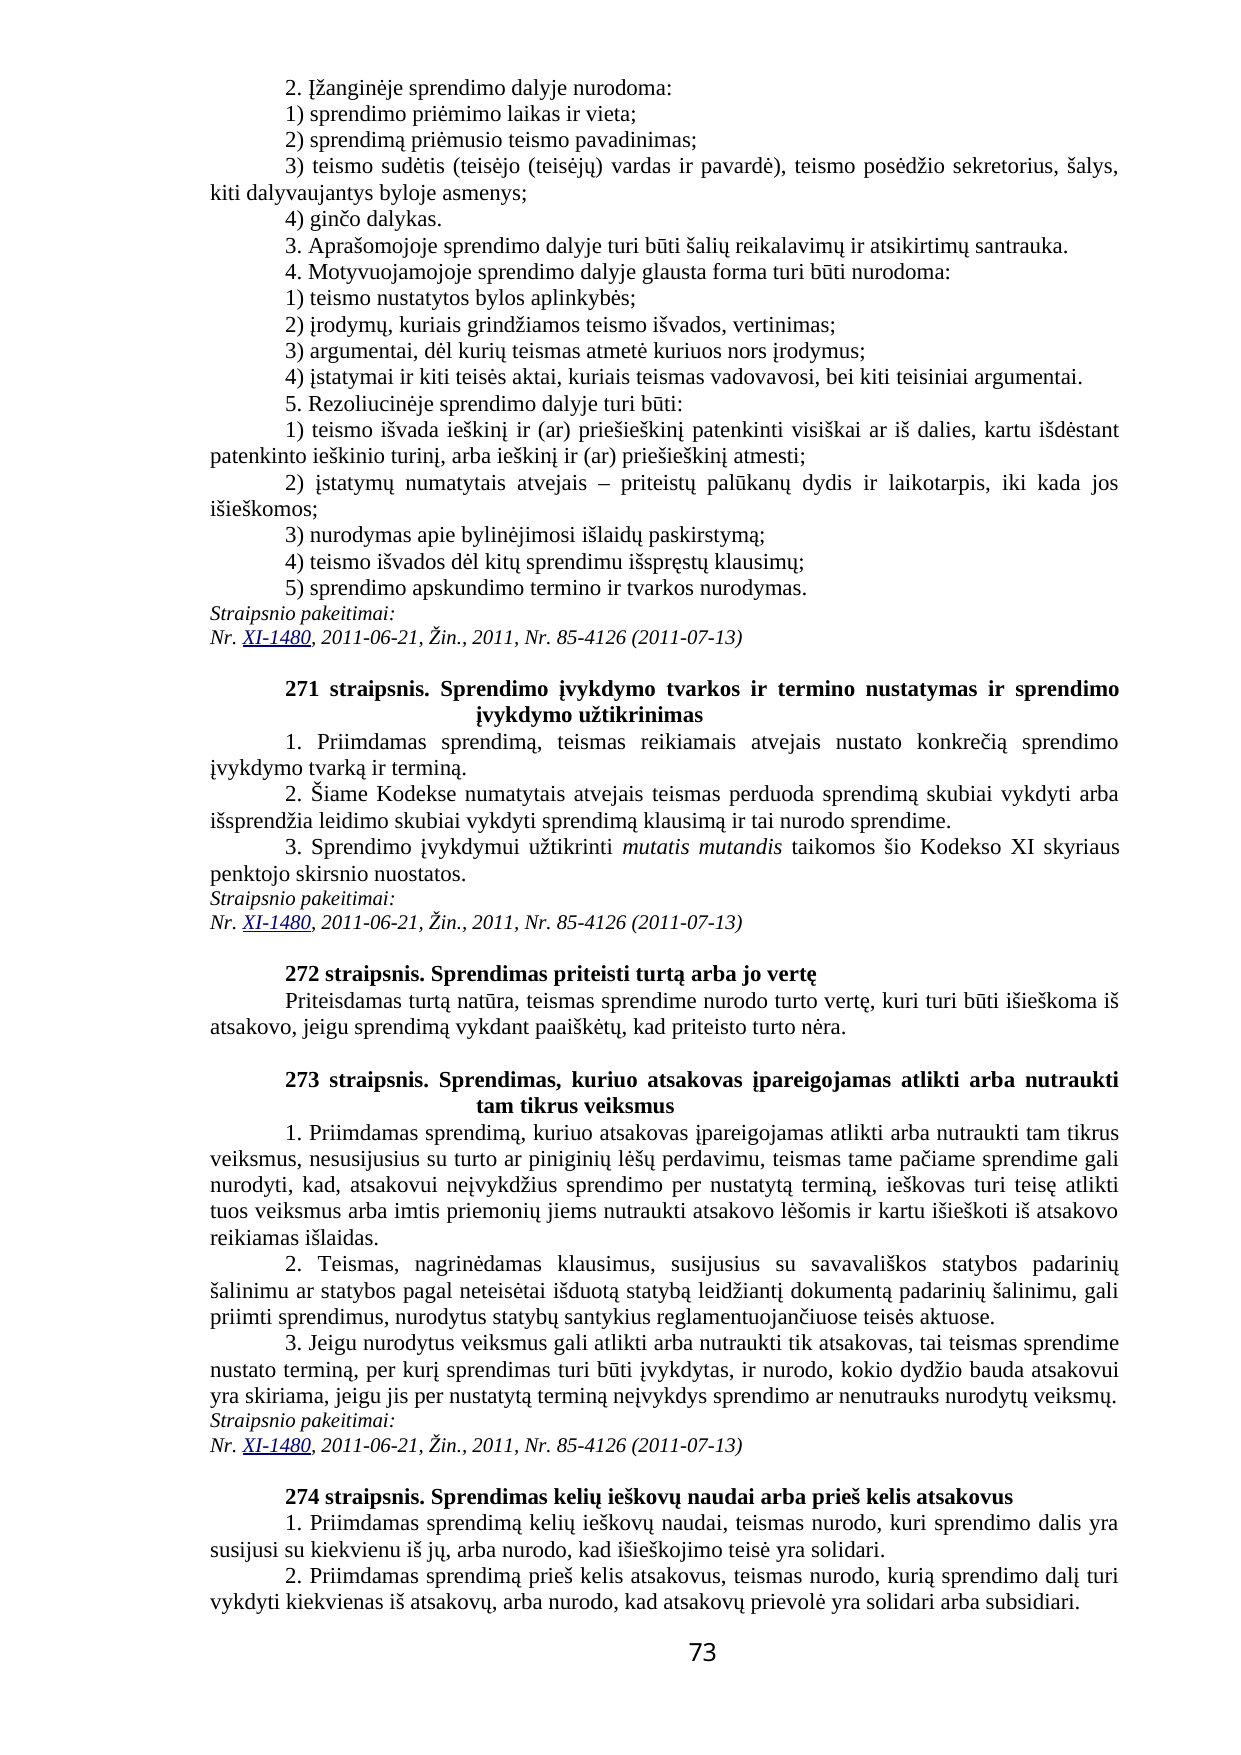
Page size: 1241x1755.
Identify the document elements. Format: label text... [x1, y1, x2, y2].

text 273 straipsnis. Sprendimas, kuriuo atsakovas įpareigojamas atlikti arba nutraukti tam tikrus veiksmus [285, 1066, 1120, 1118]
text 271 straipsnis. Sprendimo įvykdymo tvarkos ir termino nustatymas ir sprendimo įvykdymo užtikrinimas [285, 675, 1120, 728]
text 2. Priimdamas sprendimą prieš kelis atsakovus, teismas nurodo, kurią sprendimo dalį turi vykdyti kiekvienas iš atsakovų, arba nurodo, kad atsakovų prievolė yra solidari arba subsidiari. [210, 1562, 1120, 1615]
text 3) argumentai, dėl kurių teismas atmetė kuriuos nors įrodymus; [210, 337, 1120, 363]
text 2. Teismas, nagrinėdamas klausimus, susijusius su savavališkos statybos padarinių šalinimu ar statybos pagal neteisėtai išduotą statybą leidžiantį dokumentą padarinių šalinimu, gali priimti sprendimus, nurodytus statybų santykius reglamentuojančiuose teisės aktuose. [210, 1250, 1120, 1329]
text 3. Aprašomojoje sprendimo dalyje turi būti šalių reikalavimų ir atsikirtimų santrauka. [210, 232, 1120, 258]
text 272 straipsnis. Sprendimas priteisti turtą arba jo vertę [210, 960, 1120, 987]
text 2) įrodymų, kuriais grindžiamos teismo išvados, vertinimas; [210, 311, 1120, 337]
text 4) ginčo dalykas. [210, 205, 1120, 232]
text 3) teismo sudėtis (teisėjo (teisėjų) vardas ir pavardė), teismo posėdžio sekretorius, šalys, kiti dalyvaujantys byloje asmenys; [210, 153, 1120, 205]
text 1. Priimdamas sprendimą, teismas reikiamais atvejais nustato konkrečią sprendimo įvykdymo tvarką ir terminą. [210, 728, 1120, 781]
text 2) įstatymų numatytais atvejais – priteistų palūkanų dydis ir laikotarpis, iki kada jos išieškomos; [210, 469, 1120, 522]
text 3. Sprendimo įvykdymui užtikrinti mutatis mutandis taikomos šio Kodekso XI skyriaus penktojo skirsnio nuostatos. [210, 833, 1120, 886]
text 5. Rezoliucinėje sprendimo dalyje turi būti: [210, 390, 1120, 416]
text 1) sprendimo priėmimo laikas ir vieta; [210, 100, 1120, 126]
text 2. Įžanginėje sprendimo dalyje nurodoma: [210, 73, 1120, 100]
text 1. Priimdamas sprendimą kelių ieškovų naudai, teismas nurodo, kuri sprendimo dalis yra susijusi su kiekvienu iš jų, arba nurodo, kad išieškojimo teisė yra solidari. [210, 1509, 1120, 1562]
text 3) nurodymas apie bylinėjimosi išlaidų paskirstymą; [210, 522, 1120, 548]
text 4. Motyvuojamojoje sprendimo dalyje glausta forma turi būti nurodoma: [210, 258, 1120, 284]
text 3. Jeigu nurodytus veiksmus gali atlikti arba nutraukti tik atsakovas, tai teismas sprendime nustato terminą, per kurį sprendimas turi būti įvykdytas, ir nurodo, kokio dydžio bauda atsakovui yra skiriama, jeigu jis per nustatytą terminą neįvykdys sprendimo ar nenutrauks nurodytų veiksmų. [210, 1329, 1120, 1408]
text 4) teismo išvados dėl kitų sprendimu išspręstų klausimų; [210, 548, 1120, 574]
text 1) teismo išvada ieškinį ir (ar) priešieškinį patenkinti visiškai ar iš dalies, kartu išdėstant patenkinto ieškinio turinį, arba ieškinį ir (ar) priešieškinį atmesti; [210, 416, 1120, 469]
text 274 straipsnis. Sprendimas kelių ieškovų naudai arba prieš kelis atsakovus [210, 1483, 1120, 1509]
text Straipsnio pakeitimai: [210, 1408, 1120, 1432]
text Nr. XI-1480, 2011-06-21, Žin., 2011, Nr. 85-4126 (2011-07-13) [210, 910, 1120, 934]
text Straipsnio pakeitimai: [210, 601, 1120, 625]
text Nr. XI-1480, 2011-06-21, Žin., 2011, Nr. 85-4126 (2011-07-13) [210, 1432, 1120, 1457]
text Straipsnio pakeitimai: [210, 886, 1120, 910]
text 2. Šiame Kodekse numatytais atvejais teismas perduoda sprendimą skubiai vykdyti arba išsprendžia leidimo skubiai vykdyti sprendimą klausimą ir tai nurodo sprendime. [210, 781, 1120, 833]
text 5) sprendimo apskundimo termino ir tvarkos nurodymas. [210, 574, 1120, 601]
text Nr. XI-1480, 2011-06-21, Žin., 2011, Nr. 85-4126 (2011-07-13) [210, 625, 1120, 649]
text 4) įstatymai ir kiti teisės aktai, kuriais teismas vadovavosi, bei kiti teisiniai argumentai. [210, 363, 1120, 390]
text 1) teismo nustatytos bylos aplinkybės; [210, 284, 1120, 311]
text 1. Priimdamas sprendimą, kuriuo atsakovas įpareigojamas atlikti arba nutraukti tam tikrus veiksmus, nesusijusius su turto ar piniginių lėšų perdavimu, teismas tame pačiame sprendime gali nurodyti, kad, atsakovui neįvykdžius sprendimo per nustatytą terminą, ieškovas turi teisę atlikti tuos veiksmus arba imtis priemonių jiems nutraukti atsakovo lėšomis ir kartu išieškoti iš atsakovo reikiamas išlaidas. [210, 1118, 1120, 1250]
text Priteisdamas turtą natūra, teismas sprendime nurodo turto vertę, kuri turi būti išieškoma iš atsakovo, jeigu sprendimą vykdant paaiškėtų, kad priteisto turto nėra. [210, 987, 1120, 1039]
text 2) sprendimą priėmusio teismo pavadinimas; [210, 126, 1120, 153]
